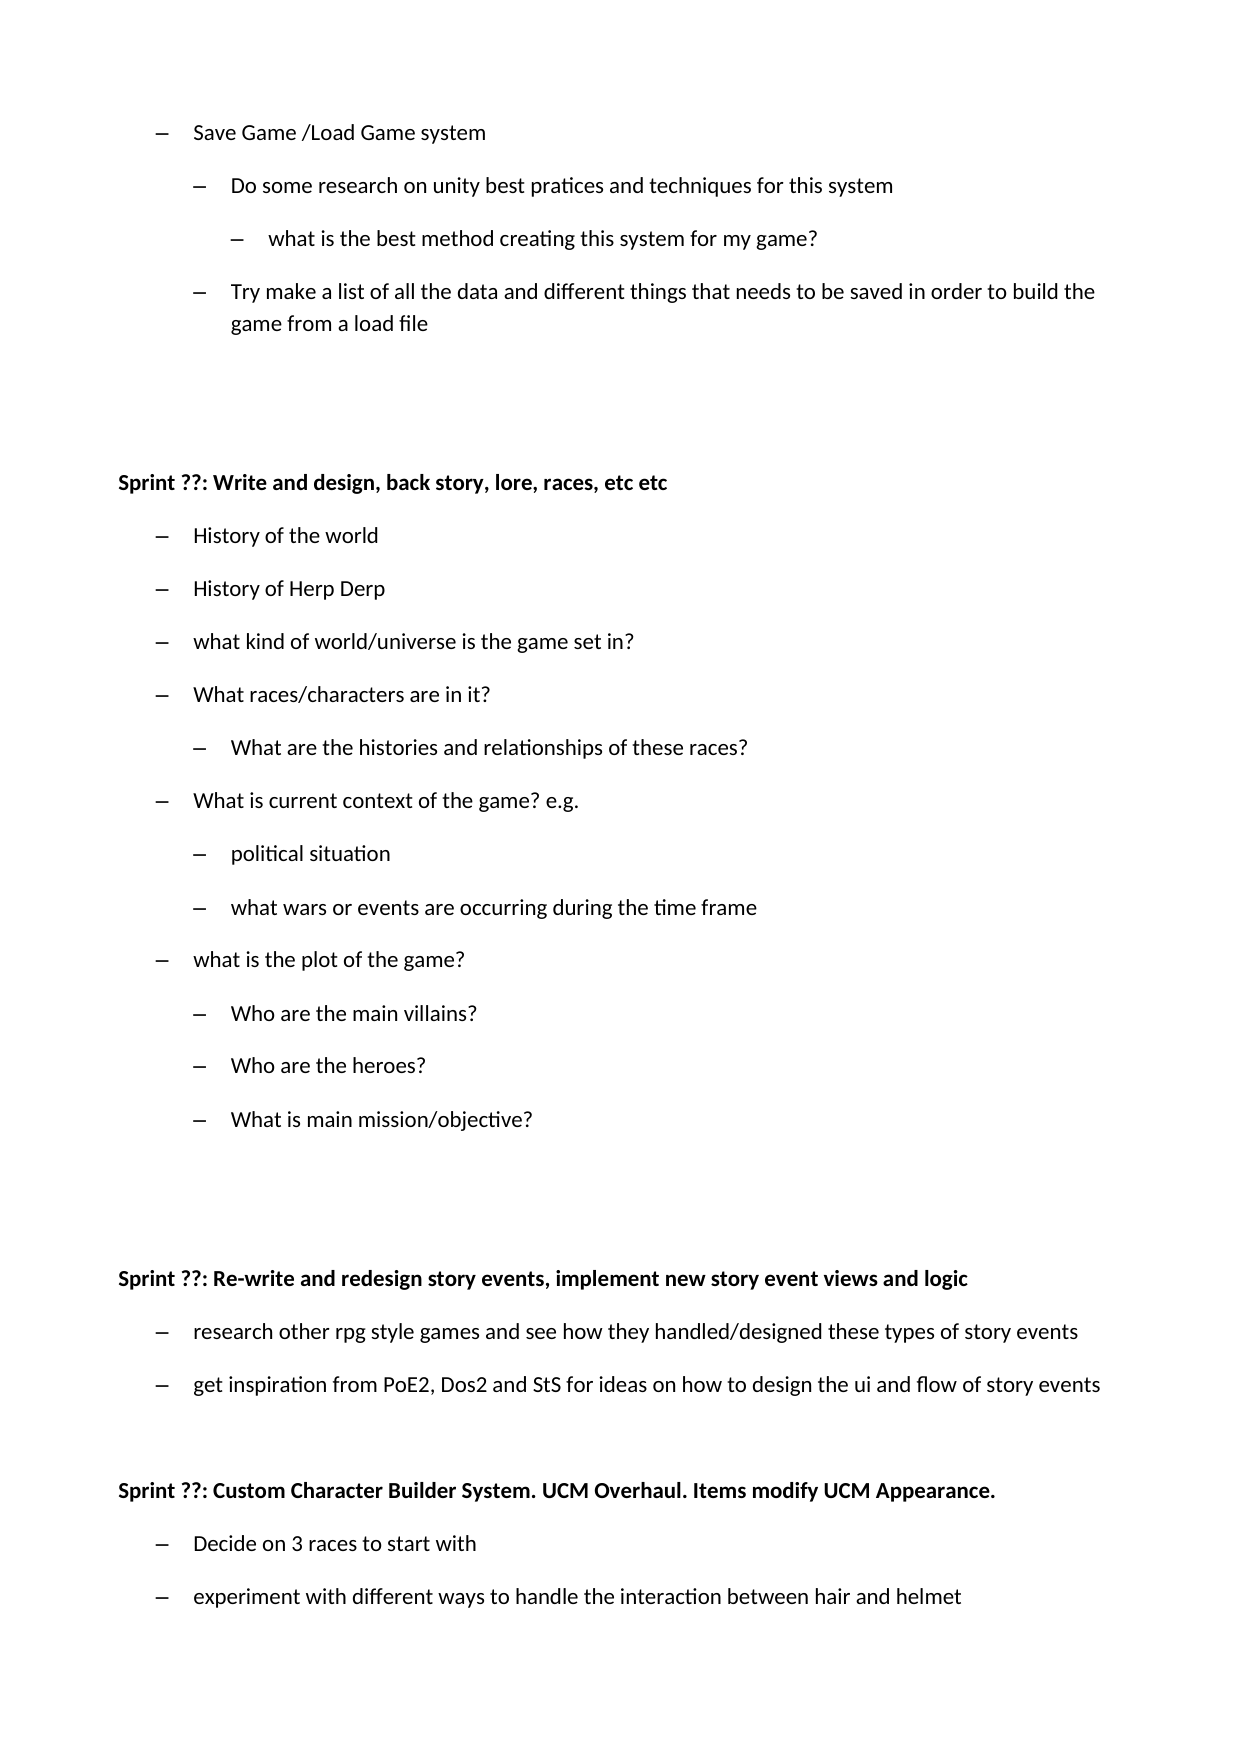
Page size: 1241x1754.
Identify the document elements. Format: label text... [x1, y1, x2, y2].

list Try make a list of all the data and different things that needs to be saved in order to build the game from a load file [193, 277, 1122, 337]
text Sprint ??: Custom Character Builder System. UCM Overhaul. Items modify UCM Appearance. [118, 1476, 1122, 1504]
list Do some research on unity best pratices and techniques for this system [193, 171, 1122, 199]
text Sprint ??: Write and design, back story, lore, races, etc etc [118, 468, 1122, 496]
list Who are the main villains? [193, 999, 1122, 1027]
list Decide on 3 races to start with [156, 1529, 1122, 1557]
list What races/characters are in it? [156, 681, 1122, 708]
list History of Herp Derp [156, 574, 1122, 602]
list What is main mission/objective? [193, 1105, 1122, 1133]
list what is the best method creating this system for my game? [231, 224, 1122, 252]
list what kind of world/universe is the game set in? [156, 627, 1122, 656]
list get inspiration from PoE2, Dos2 and StS for ideas on how to design the ui and flow of story events [156, 1370, 1122, 1398]
list what is the plot of the game? [156, 946, 1122, 974]
list experiment with different ways to handle the interaction between hair and helmet [156, 1582, 1122, 1610]
list Save Game /Load Game system [156, 118, 1122, 146]
list What is current context of the game? e.g. [156, 787, 1122, 814]
list research other rpg style games and see how they handled/designed these types of story events [156, 1317, 1122, 1345]
text Sprint ??: Re-write and redesign story events, implement new story event views and logic [118, 1264, 1122, 1292]
list what wars or events are occurring during the time frame [193, 893, 1122, 921]
list political situation [193, 839, 1122, 868]
list Who are the heroes? [193, 1052, 1122, 1080]
list History of the world [156, 521, 1122, 549]
list What are the histories and relationships of these races? [193, 733, 1122, 762]
